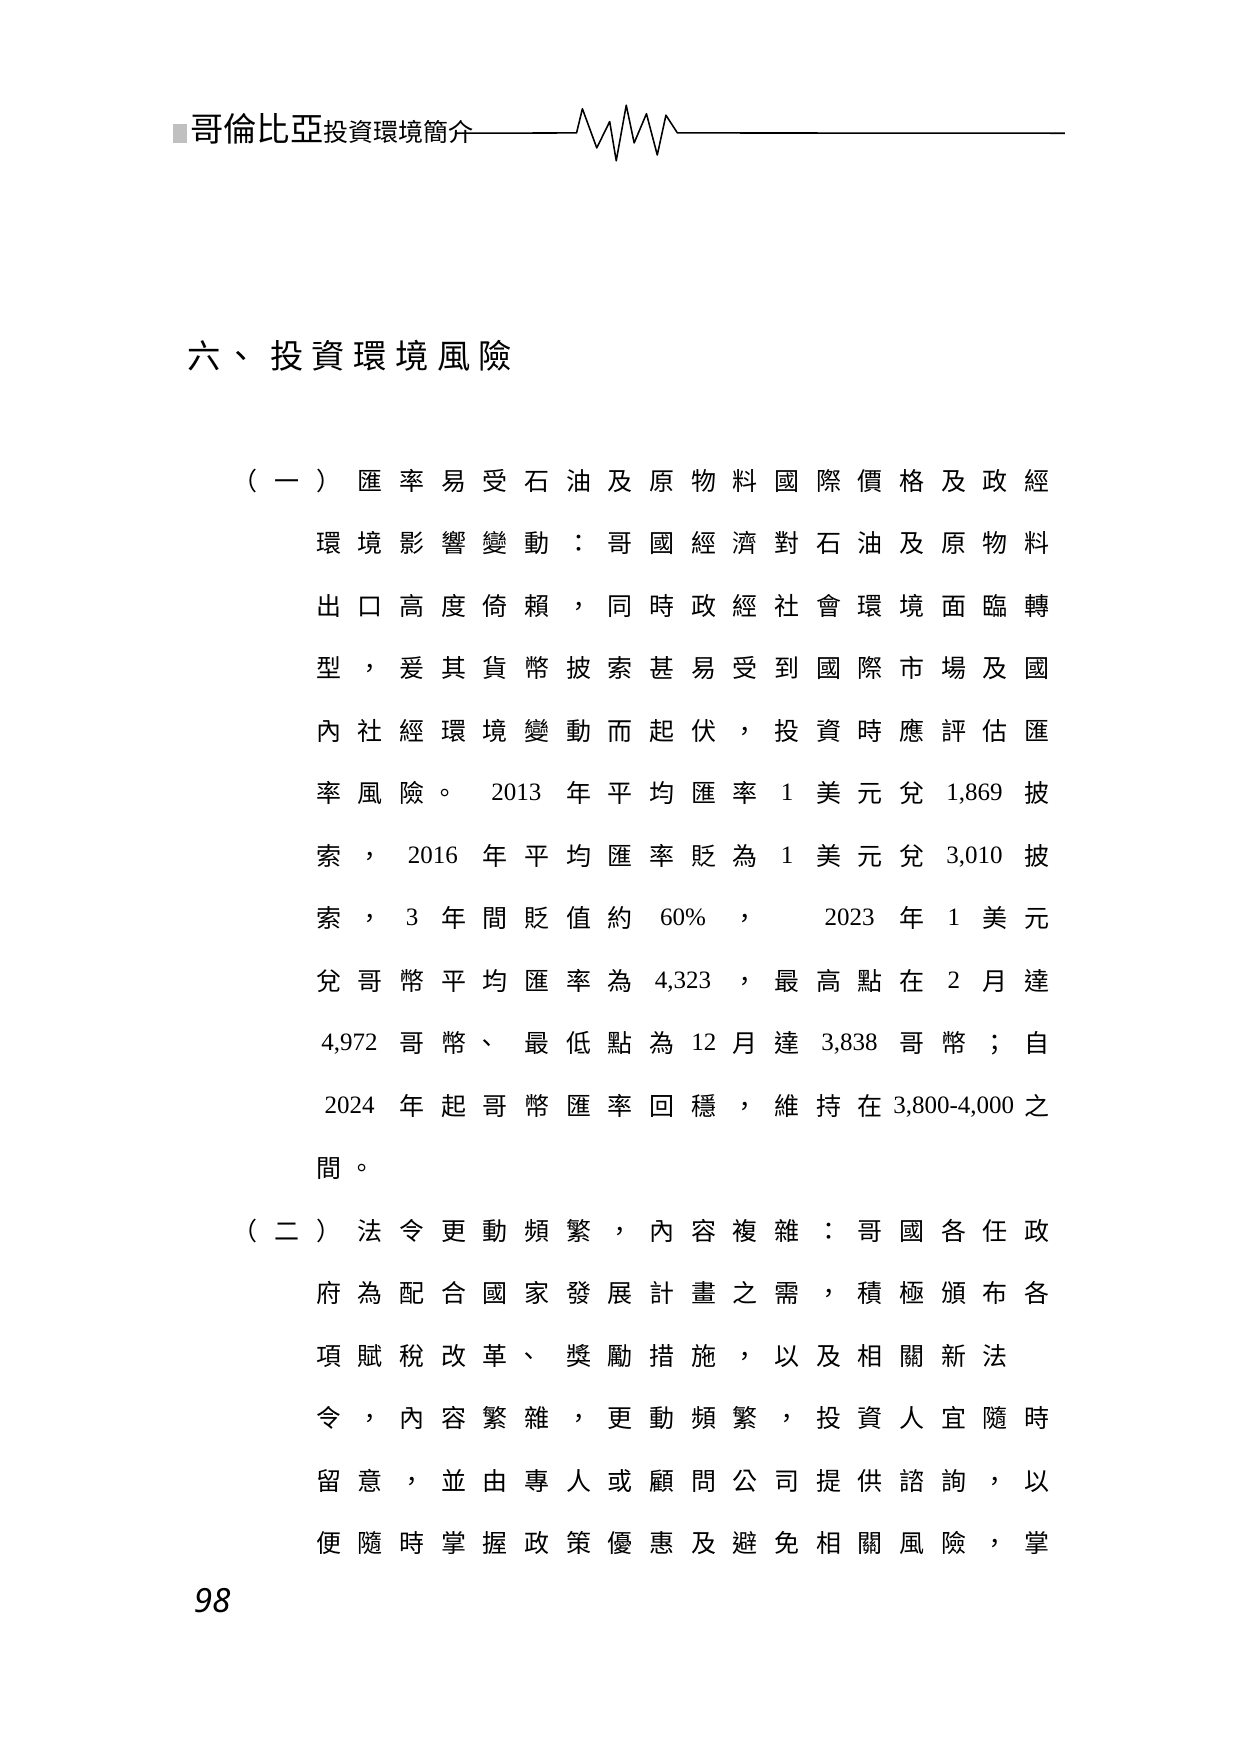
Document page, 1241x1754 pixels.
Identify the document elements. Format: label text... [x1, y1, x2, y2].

text （一）匯率易受石油及原物料國際價格及政經環境影響變動：哥國經濟對石油及原物料出口高度倚賴，同時政經社會環境面臨轉型，爰其貨幣披索甚易受到國際市場及國內社經環境變動而起伏，投資時應評估匯率風險。2013年平均匯率1美元兌1,869披索，2016年平均匯率貶為1美元兌3,010披索，3年間貶值約60%， 2023年1美元兌哥幣平均匯率為4,323，最高點在2月達4,972哥幣、最低點為12月達3,838哥幣；自2024年起哥幣匯率回穩，維持在3,800-4,000之間。 [207, 438, 1058, 1188]
text 六、投資環境風險 [183, 313, 1058, 375]
text （二）法令更動頻繁，內容複雜：哥國各任政府為配合國家發展計畫之需，積極頒布各項賦稅改革、獎勵措施，以及相關新法令，內容繁雜，更動頻繁，投資人宜隨時留意，並由專人或顧問公司提供諮詢，以便隨時掌握政策優惠及避免相關風險，掌 [207, 1188, 1058, 1563]
